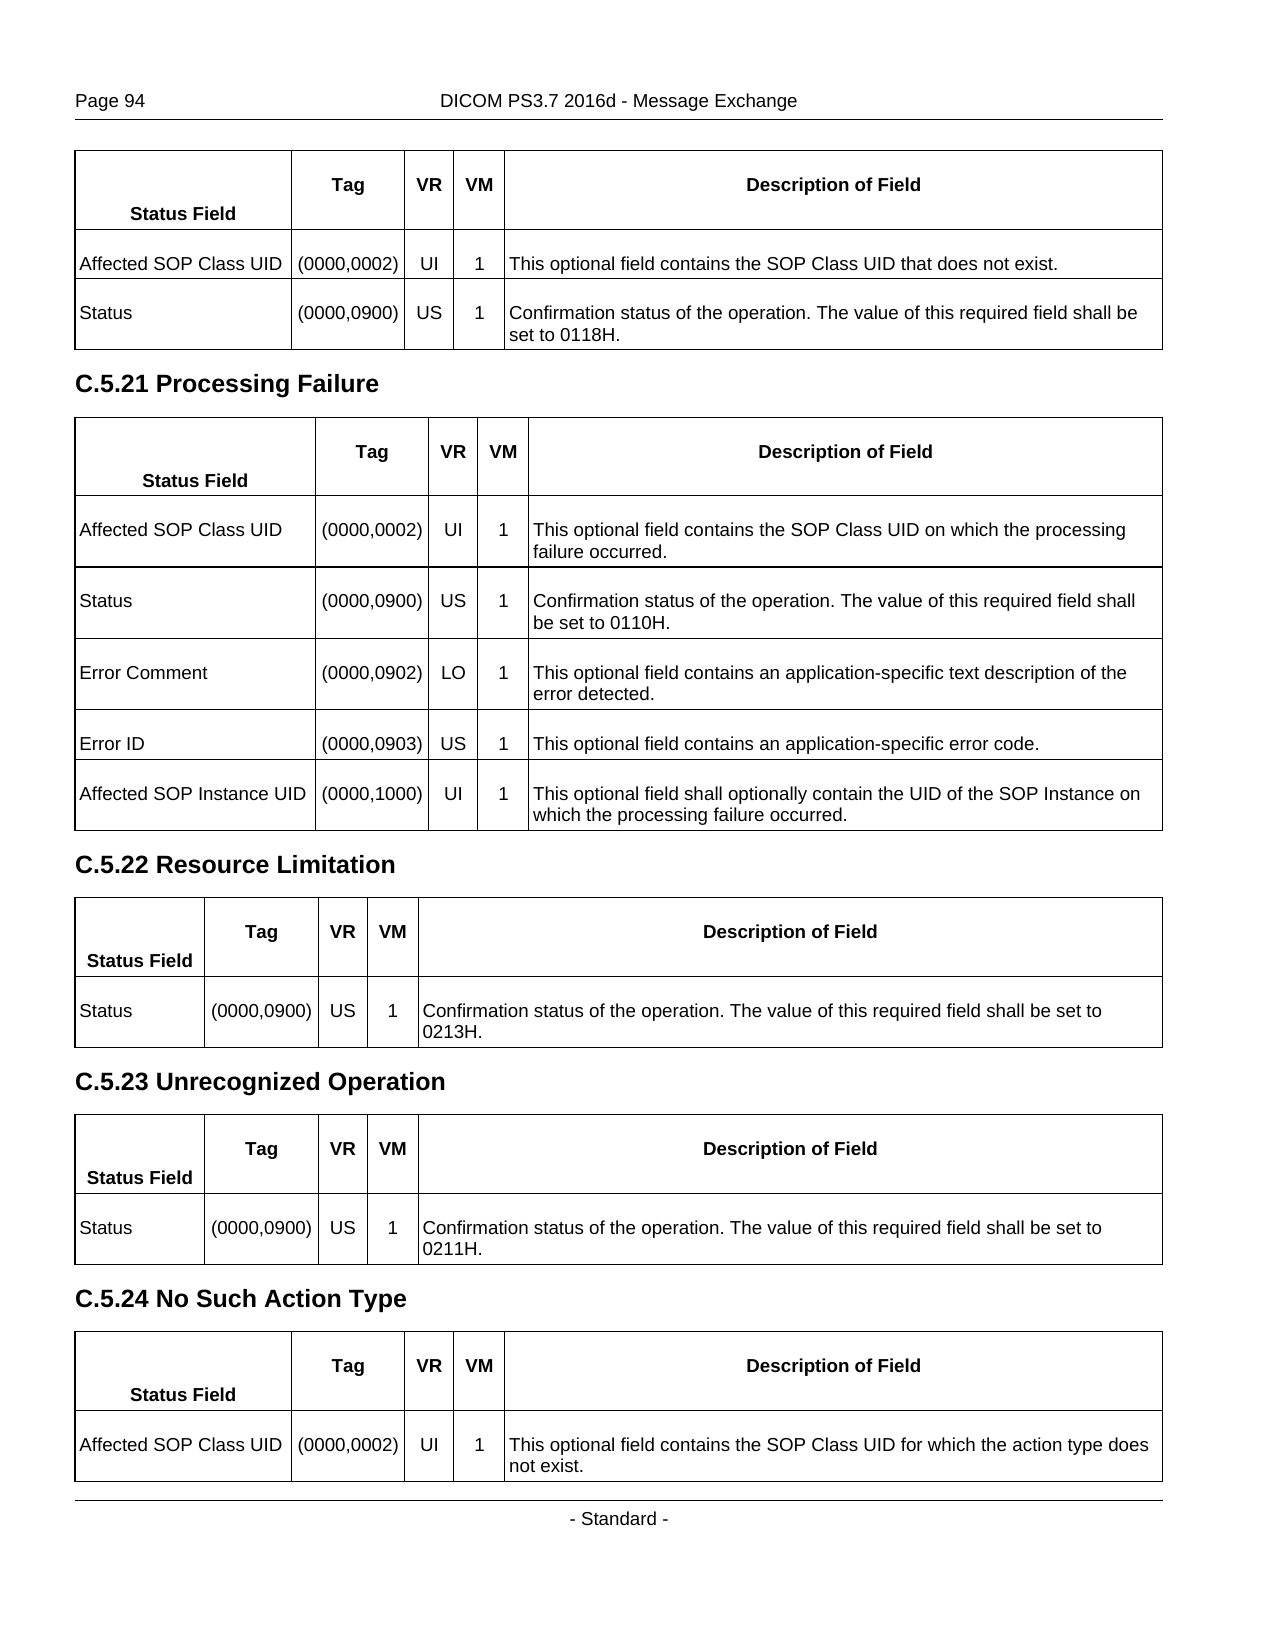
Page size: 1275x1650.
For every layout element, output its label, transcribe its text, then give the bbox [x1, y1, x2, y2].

table_cell LO [429, 639, 477, 709]
table_cell (0000,0002) [316, 496, 428, 566]
table_header Tag [292, 151, 404, 228]
table_cell (0000,0903) [316, 710, 428, 758]
table_cell This optional field contains the SOP Class UID that does not exist. [505, 230, 1162, 278]
table_cell Status [76, 568, 315, 638]
table_cell Affected SOP Instance UID [76, 760, 315, 830]
table_cell 1 [454, 230, 504, 278]
table_cell 1 [368, 1194, 418, 1264]
table_cell US [319, 977, 367, 1047]
table_cell Status [76, 1194, 204, 1264]
table_cell (0000,0900) [205, 1194, 318, 1264]
table_header VR [319, 1115, 367, 1192]
table_header Status Field [76, 1332, 291, 1409]
table_cell 1 [478, 710, 528, 758]
table_cell 1 [478, 496, 528, 566]
table_header Description of Field [419, 1115, 1162, 1192]
table_cell Status [76, 977, 204, 1047]
table_cell This optional field contains an application-specific text description of the error detected. [529, 639, 1162, 709]
table_header VR [405, 1332, 453, 1409]
table_cell (0000,0900) [316, 568, 428, 638]
table_cell US [319, 1194, 367, 1264]
table_cell Affected SOP Class UID [76, 230, 291, 278]
table_header VM [454, 151, 504, 228]
table_cell Affected SOP Class UID [76, 1411, 291, 1481]
table_header Status Field [76, 898, 204, 976]
table_cell 1 [478, 568, 528, 638]
table_cell Confirmation status of the operation. The value of this required field shall be set to 0110H. [529, 568, 1162, 638]
table_cell This optional field contains an application-specific error code. [529, 710, 1162, 758]
text C.5.21 Processing Failure [75, 369, 1162, 398]
table_cell 1 [454, 279, 504, 349]
table_cell US [405, 279, 453, 349]
table_cell 1 [478, 760, 528, 830]
table_header Tag [316, 418, 428, 495]
table_header VR [319, 898, 367, 976]
table_header Tag [292, 1332, 404, 1409]
table_cell (0000,0002) [292, 230, 404, 278]
table_header VR [405, 151, 453, 228]
table_cell 1 [454, 1411, 504, 1481]
table_header Description of Field [419, 898, 1162, 976]
table_header Description of Field [505, 1332, 1162, 1409]
table_header VM [368, 1115, 418, 1192]
table_header VR [429, 418, 477, 495]
table_header Tag [205, 898, 318, 976]
table_cell Error ID [76, 710, 315, 758]
table_cell 1 [478, 639, 528, 709]
table_cell UI [405, 230, 453, 278]
table_cell (0000,0902) [316, 639, 428, 709]
table_header VM [454, 1332, 504, 1409]
table_cell UI [429, 496, 477, 566]
table_header Status Field [76, 1115, 204, 1192]
table_header Description of Field [529, 418, 1162, 495]
table_cell 1 [368, 977, 418, 1047]
table_cell Confirmation status of the operation. The value of this required field shall be set to 0211H. [419, 1194, 1162, 1264]
table_header Description of Field [505, 151, 1162, 228]
table_cell UI [405, 1411, 453, 1481]
table_cell Affected SOP Class UID [76, 496, 315, 566]
table_cell (0000,0900) [292, 279, 404, 349]
text C.5.22 Resource Limitation [75, 849, 1162, 878]
table_cell This optional field contains the SOP Class UID for which the action type does not exist. [505, 1411, 1162, 1481]
table_cell Error Comment [76, 639, 315, 709]
table_cell This optional field contains the SOP Class UID on which the processing failure occurred. [529, 496, 1162, 566]
table_header Status Field [76, 151, 291, 228]
table_header VM [368, 898, 418, 976]
table_cell This optional field shall optionally contain the UID of the SOP Instance on which the processing failure occurred. [529, 760, 1162, 830]
table_cell US [429, 710, 477, 758]
table_header Tag [205, 1115, 318, 1192]
text C.5.23 Unrecognized Operation [75, 1067, 1162, 1095]
text C.5.24 No Such Action Type [75, 1283, 1162, 1312]
table_cell Confirmation status of the operation. The value of this required field shall be set to 0213H. [419, 977, 1162, 1047]
table_cell (0000,0900) [205, 977, 318, 1047]
table_cell (0000,1000) [316, 760, 428, 830]
table_header VM [478, 418, 528, 495]
table_cell Confirmation status of the operation. The value of this required field shall be set to 0118H. [505, 279, 1162, 349]
table_cell Status [76, 279, 291, 349]
table_cell (0000,0002) [292, 1411, 404, 1481]
table_cell UI [429, 760, 477, 830]
table_header Status Field [76, 418, 315, 495]
table_cell US [429, 568, 477, 638]
